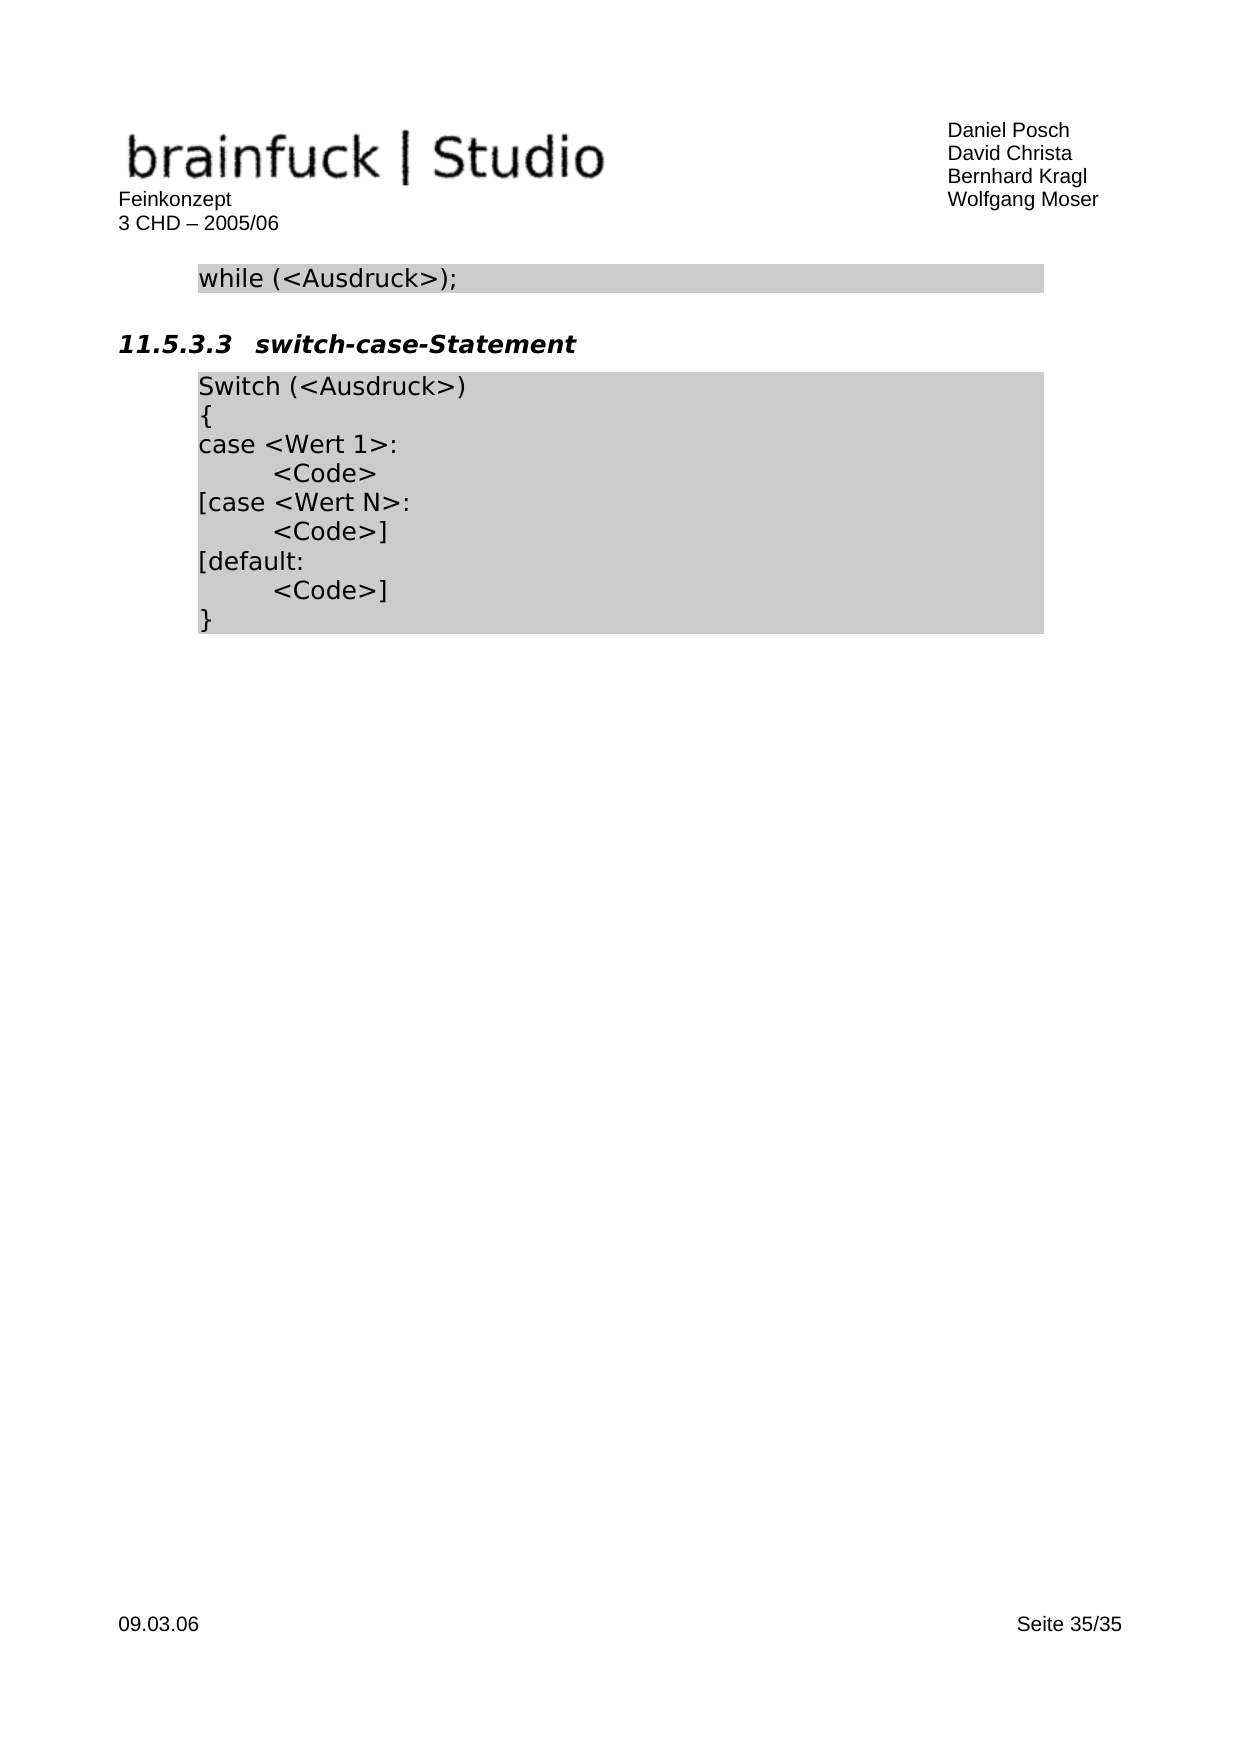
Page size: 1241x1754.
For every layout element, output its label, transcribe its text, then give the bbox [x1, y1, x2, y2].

picture [118, 118, 609, 187]
text while (<Ausdruck>); [198, 264, 1044, 293]
subtitle switch-case-Statement [118, 330, 1122, 359]
text Switch (<Ausdruck>) { case <Wert 1>: <Code> [case <Wert N>: <Code>] [default: <Code>] } [198, 372, 1044, 634]
